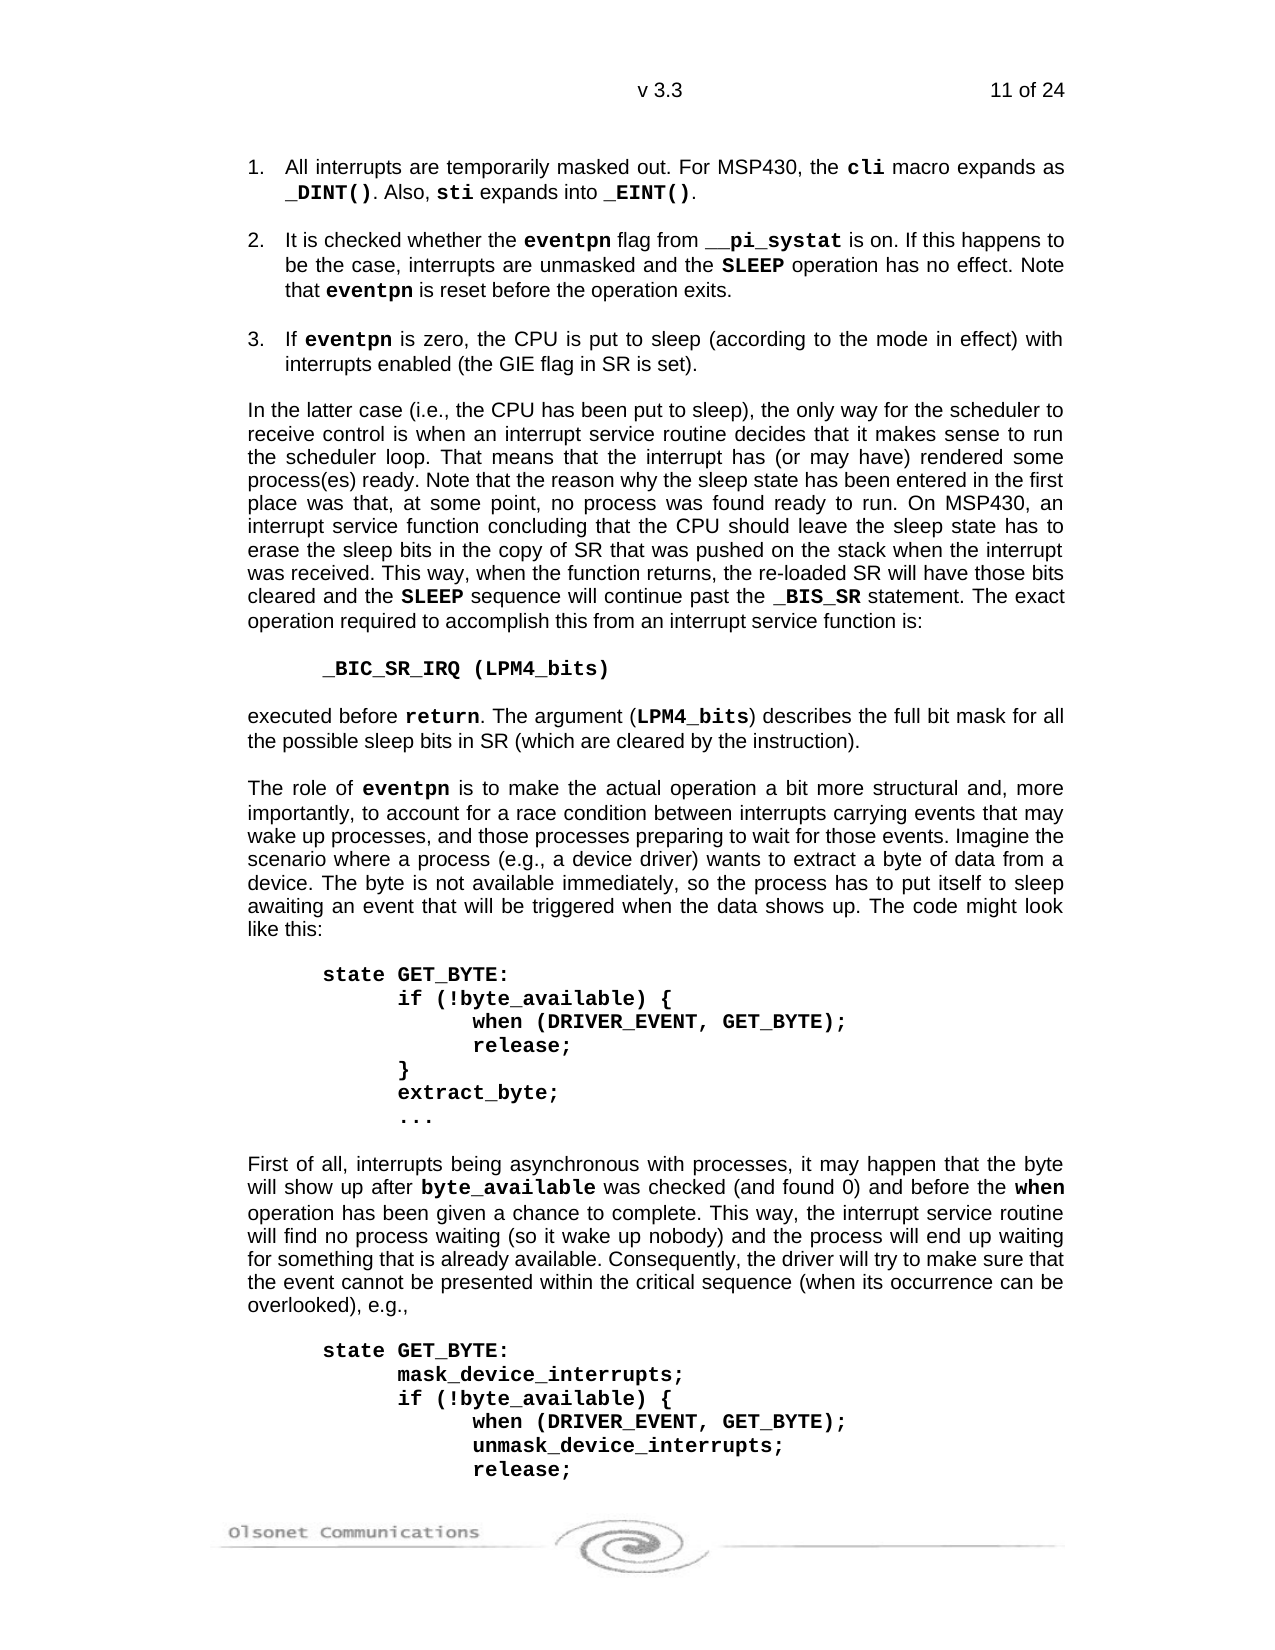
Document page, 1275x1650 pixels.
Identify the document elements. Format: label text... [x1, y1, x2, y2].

text First of all, interrupts being asynchronous with processes, it may happen that the byte will show up after byte_available was checked (and found 0) and before the when operation has been given a chance to complete. This way, the interrupt service routine will find no process waiting (so it wake up nobody) and the process will end up waiting for something that is already available. Consequently, the driver will try to make sure that the event cannot be presented within the critical sequence (when its occurrence can be overlooked), e.g., [247, 1153, 1065, 1317]
picture [210, 1504, 1065, 1596]
text if (!byte_available) { [247, 1388, 1065, 1411]
text when (DRIVER_EVENT, GET_BYTE); [247, 1411, 1065, 1435]
text extract_byte; [247, 1082, 1065, 1106]
text state GET_BYTE: [247, 964, 1065, 988]
text state GET_BYTE: [247, 1340, 1065, 1364]
text mask_device_interrupts; [247, 1364, 1065, 1388]
text release; [247, 1035, 1065, 1058]
text } [247, 1058, 1065, 1082]
text release; [247, 1459, 1065, 1482]
text unmask_device_interrupts; [247, 1435, 1065, 1459]
text when (DRIVER_EVENT, GET_BYTE); [247, 1011, 1065, 1035]
text ... [247, 1106, 1065, 1129]
list It is checked whether the eventpn flag from __pi_systat is on. If this happens to be the case, interrupts are unmasked and the SLEEP operation has no effect. Note that eventpn is reset before the operation exits. [247, 229, 1065, 304]
list All interrupts are temporarily masked out. For MSP430, the cli macro expands as _DINT(). Also, sti expands into _EINT(). [247, 155, 1065, 206]
text The role of eventpn is to make the actual operation a bit more structural and, more importantly, to account for a race condition between interrupts carrying events that may wake up processes, and those processes preparing to wait for those events. Imagine the scenario where a process (e.g., a device driver) wants to extract a byte of data from a device. The byte is not available immediately, so the process has to put itself to sleep awaiting an event that will be triggered when the data shows up. The code might look like this: [247, 776, 1065, 941]
text if (!byte_available) { [247, 988, 1065, 1011]
list If eventpn is zero, the CPU is put to sleep (according to the mode in effect) with interrupts enabled (the GIE flag in SR is set). [247, 327, 1065, 376]
text executed before return. The argument (LPM4_bits) describes the full bit mask for all the possible sleep bits in SR (which are cleared by the instruction). [247, 705, 1065, 753]
text _BIC_SR_IRQ (LPM4_bits) [247, 656, 1065, 681]
text In the latter case (i.e., the CPU has been put to sleep), the only way for the scheduler to receive control is when an interrupt service routine decides that it makes sense to run the scheduler loop. That means that the interrupt has (or may have) rendered some process(es) ready. Note that the reason why the sleep state has been entered in the first place was that, at some point, no process was found ready to run. On MSP430, an interrupt service function concluding that the CPU should leave the sleep state has to erase the sleep bits in the copy of SR that was pushed on the stack when the interrupt was received. This way, when the function returns, the re-loaded SR will have those bits cleared and the SLEEP sequence will continue past the _BIS_SR statement. The exact operation required to accomplish this from an interrupt service function is: [247, 399, 1065, 633]
